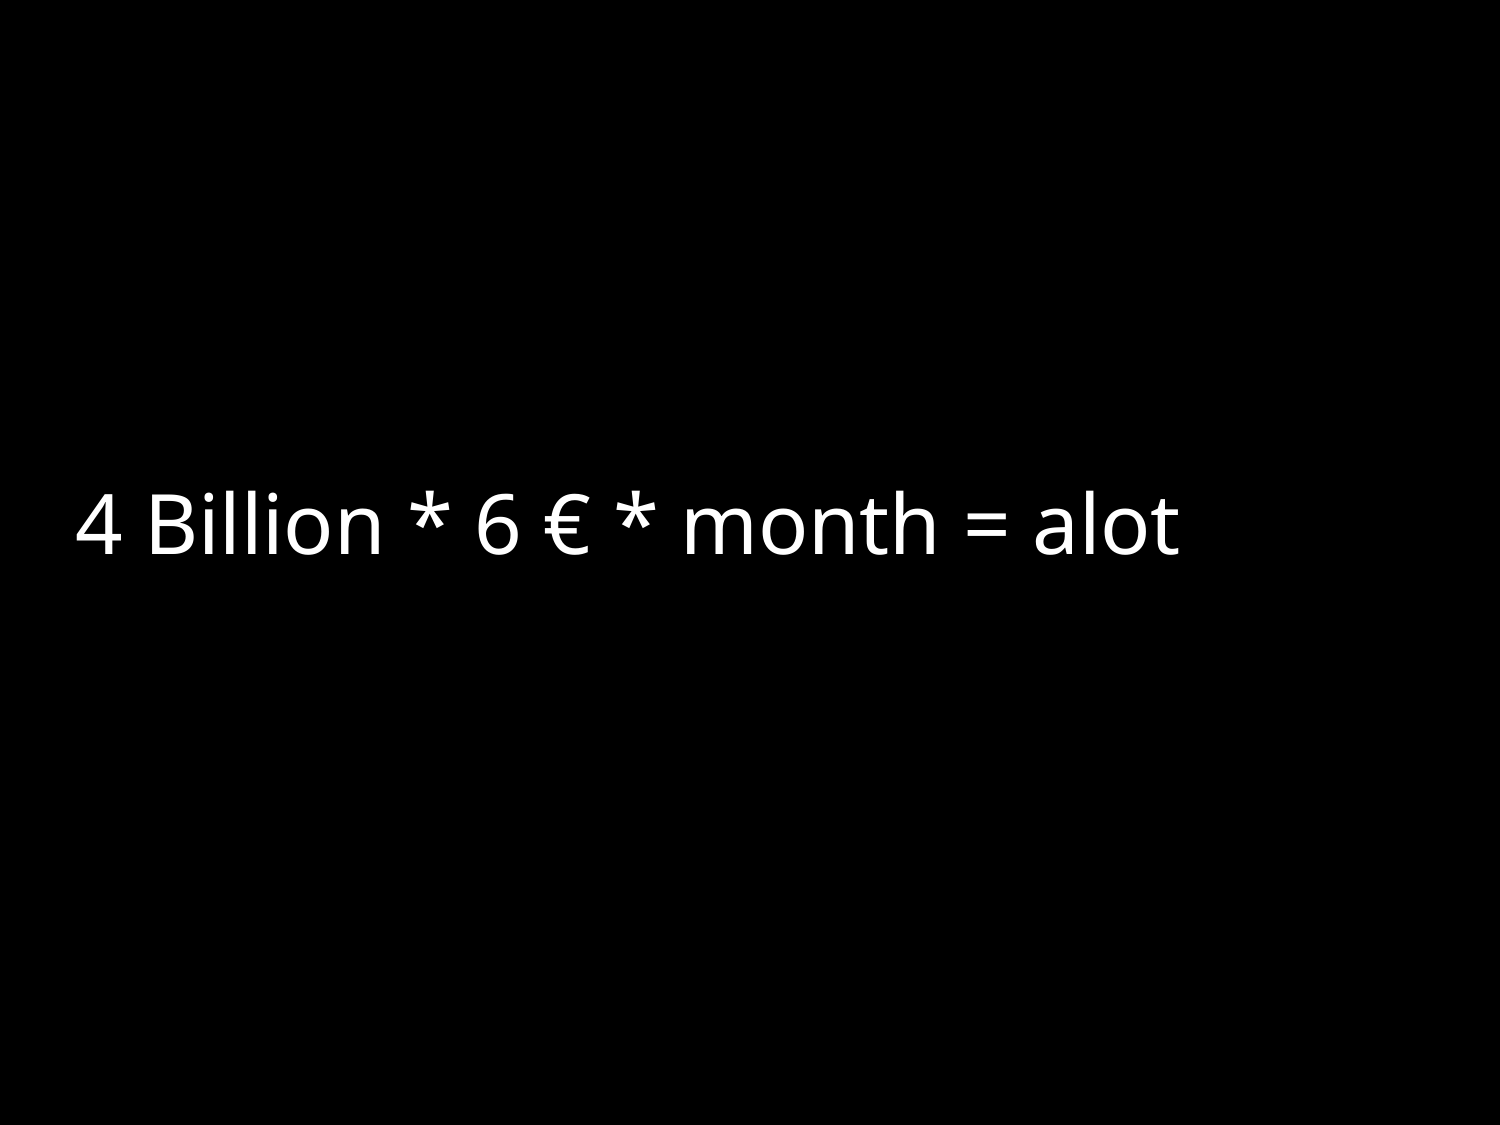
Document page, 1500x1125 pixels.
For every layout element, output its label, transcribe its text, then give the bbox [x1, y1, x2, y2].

title 4 Billion * 6 € * month = alot [75, 428, 1414, 616]
